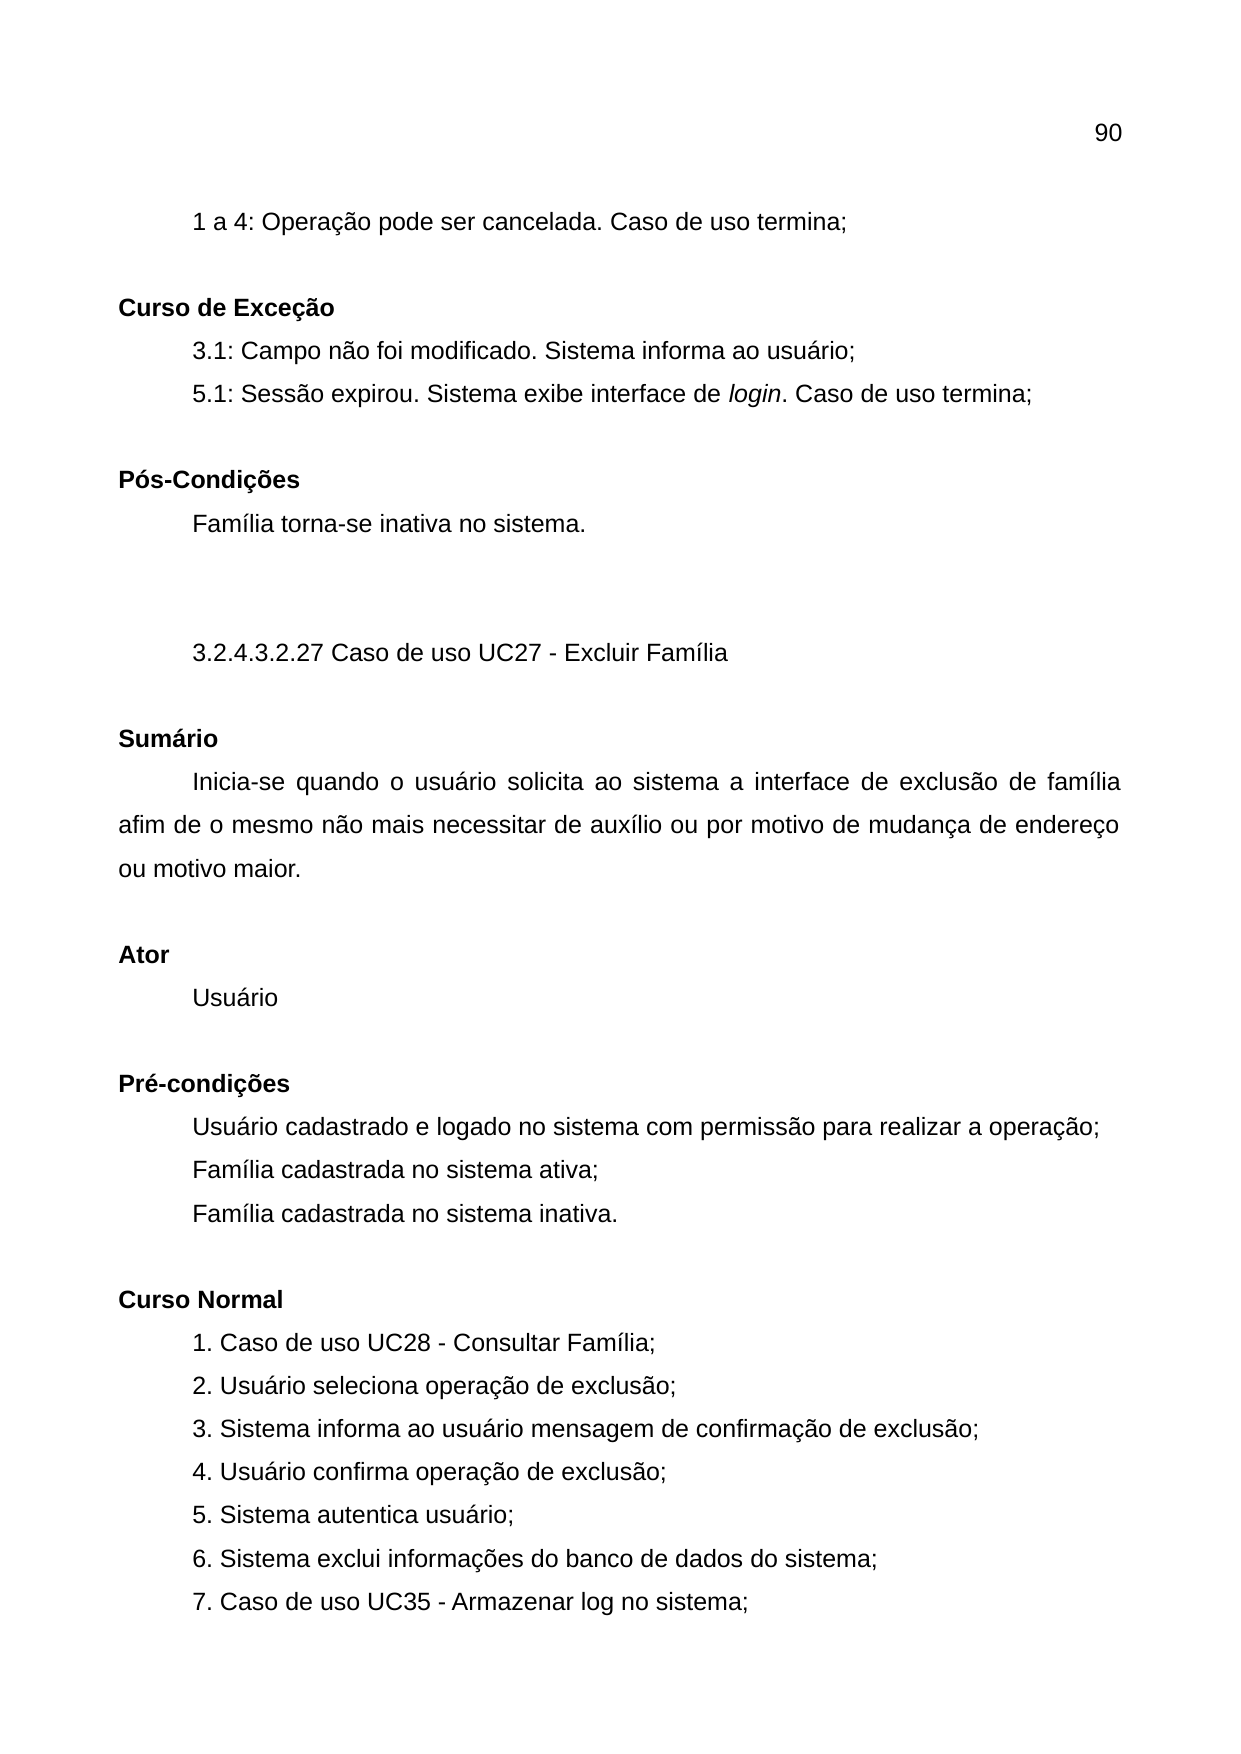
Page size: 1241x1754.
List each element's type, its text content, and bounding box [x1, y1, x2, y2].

text Pós-Condições [118, 465, 1122, 494]
text 1 a 4: Operação pode ser cancelada. Caso de uso termina; [118, 207, 1122, 235]
text 2. Usuário seleciona operação de exclusão; [118, 1371, 1122, 1400]
text 3. Sistema informa ao usuário mensagem de confirmação de exclusão; [118, 1414, 1122, 1443]
text 5.1: Sessão expirou. Sistema exibe interface de login. Caso de uso termina; [118, 379, 1122, 408]
text Sumário [118, 724, 1122, 753]
text Curso Normal [118, 1285, 1122, 1313]
text Curso de Exceção [118, 293, 1122, 322]
text Inicia-se quando o usuário solicita ao sistema a interface de exclusão de família afim de o mesmo não mais necessitar de auxílio ou por motivo de mudança de endereço ou motivo maior. [118, 767, 1122, 882]
text 6. Sistema exclui informações do banco de dados do sistema; [118, 1543, 1122, 1572]
text Usuário [118, 983, 1122, 1012]
text Família torna-se inativa no sistema. [118, 508, 1122, 537]
text Família cadastrada no sistema ativa; [118, 1155, 1122, 1184]
text Família cadastrada no sistema inativa. [118, 1198, 1122, 1227]
text 1. Caso de uso UC28 - Consultar Família; [118, 1328, 1122, 1357]
text 3.1: Campo não foi modificado. Sistema informa ao usuário; [118, 336, 1122, 365]
text 7. Caso de uso UC35 - Armazenar log no sistema; [118, 1587, 1122, 1615]
text Usuário cadastrado e logado no sistema com permissão para realizar a operação; [118, 1112, 1122, 1141]
text 5. Sistema autentica usuário; [118, 1500, 1122, 1529]
text Pré-condições [118, 1069, 1122, 1098]
text Ator [118, 940, 1122, 968]
text 4. Usuário confirma operação de exclusão; [118, 1457, 1122, 1486]
text 3.2.4.3.2.27 Caso de uso UC27 - Excluir Família [118, 638, 1122, 667]
